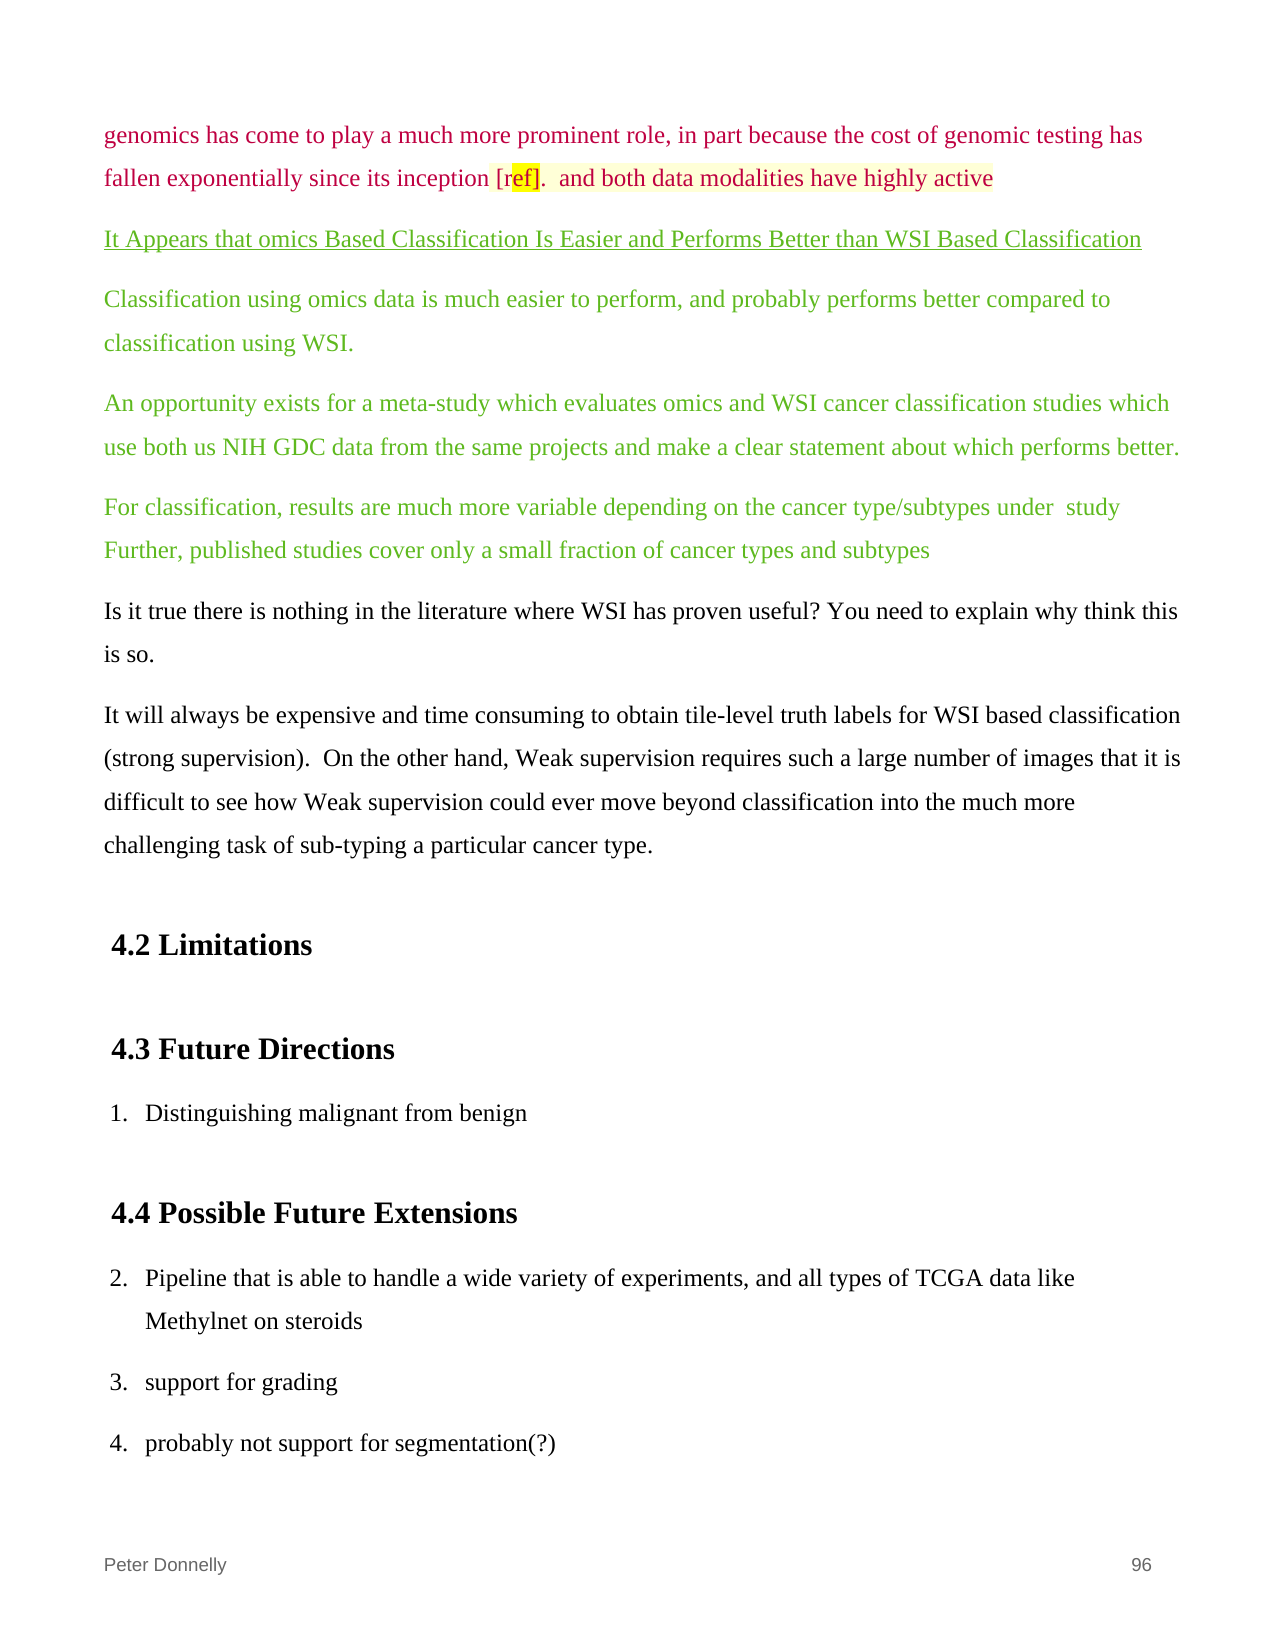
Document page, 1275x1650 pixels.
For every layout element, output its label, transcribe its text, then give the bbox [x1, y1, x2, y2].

subtitle Possible Future Extensions [103, 1194, 1181, 1231]
subtitle Limitations [103, 926, 1181, 962]
list Distinguishing malignant from benign [109, 1098, 1181, 1127]
text For classification, results are much more variable depending on the cancer type/subtypes under study Further, published studies cover only a small fraction of cancer types and subtypes [103, 492, 1181, 564]
text Is it true there is nothing in the literature where WSI has proven useful? You need to explain why think this is so. [103, 596, 1181, 668]
list support for grading [109, 1367, 1181, 1396]
list probably not support for segmentation(?) [109, 1428, 1181, 1457]
list Pipeline that is able to handle a wide variety of experiments, and all types of TCGA data like Methylnet on steroids [109, 1263, 1181, 1335]
text genomics has come to play a much more prominent role, in part because the cost of genomic testing has fallen exponentially since its inception [ref]. and both data modalities have highly active [103, 120, 1181, 192]
text An opportunity exists for a meta-study which evaluates omics and WSI cancer classification studies which use both us NIH GDC data from the same projects and make a clear statement about which performs better. [103, 388, 1181, 460]
subtitle Future Directions [103, 1030, 1181, 1066]
text Classification using omics data is much easier to perform, and probably performs better compared to classification using WSI. [103, 284, 1181, 356]
text It will always be expensive and time consuming to obtain tile-level truth labels for WSI based classification (strong supervision). On the other hand, Weak supervision requires such a large number of images that it is difficult to see how Weak supervision could ever move beyond classification into the much more challenging task of sub-typing a particular cancer type. [103, 700, 1181, 858]
text It Appears that omics Based Classification Is Easier and Performs Better than WSI Based Classification [103, 224, 1181, 252]
